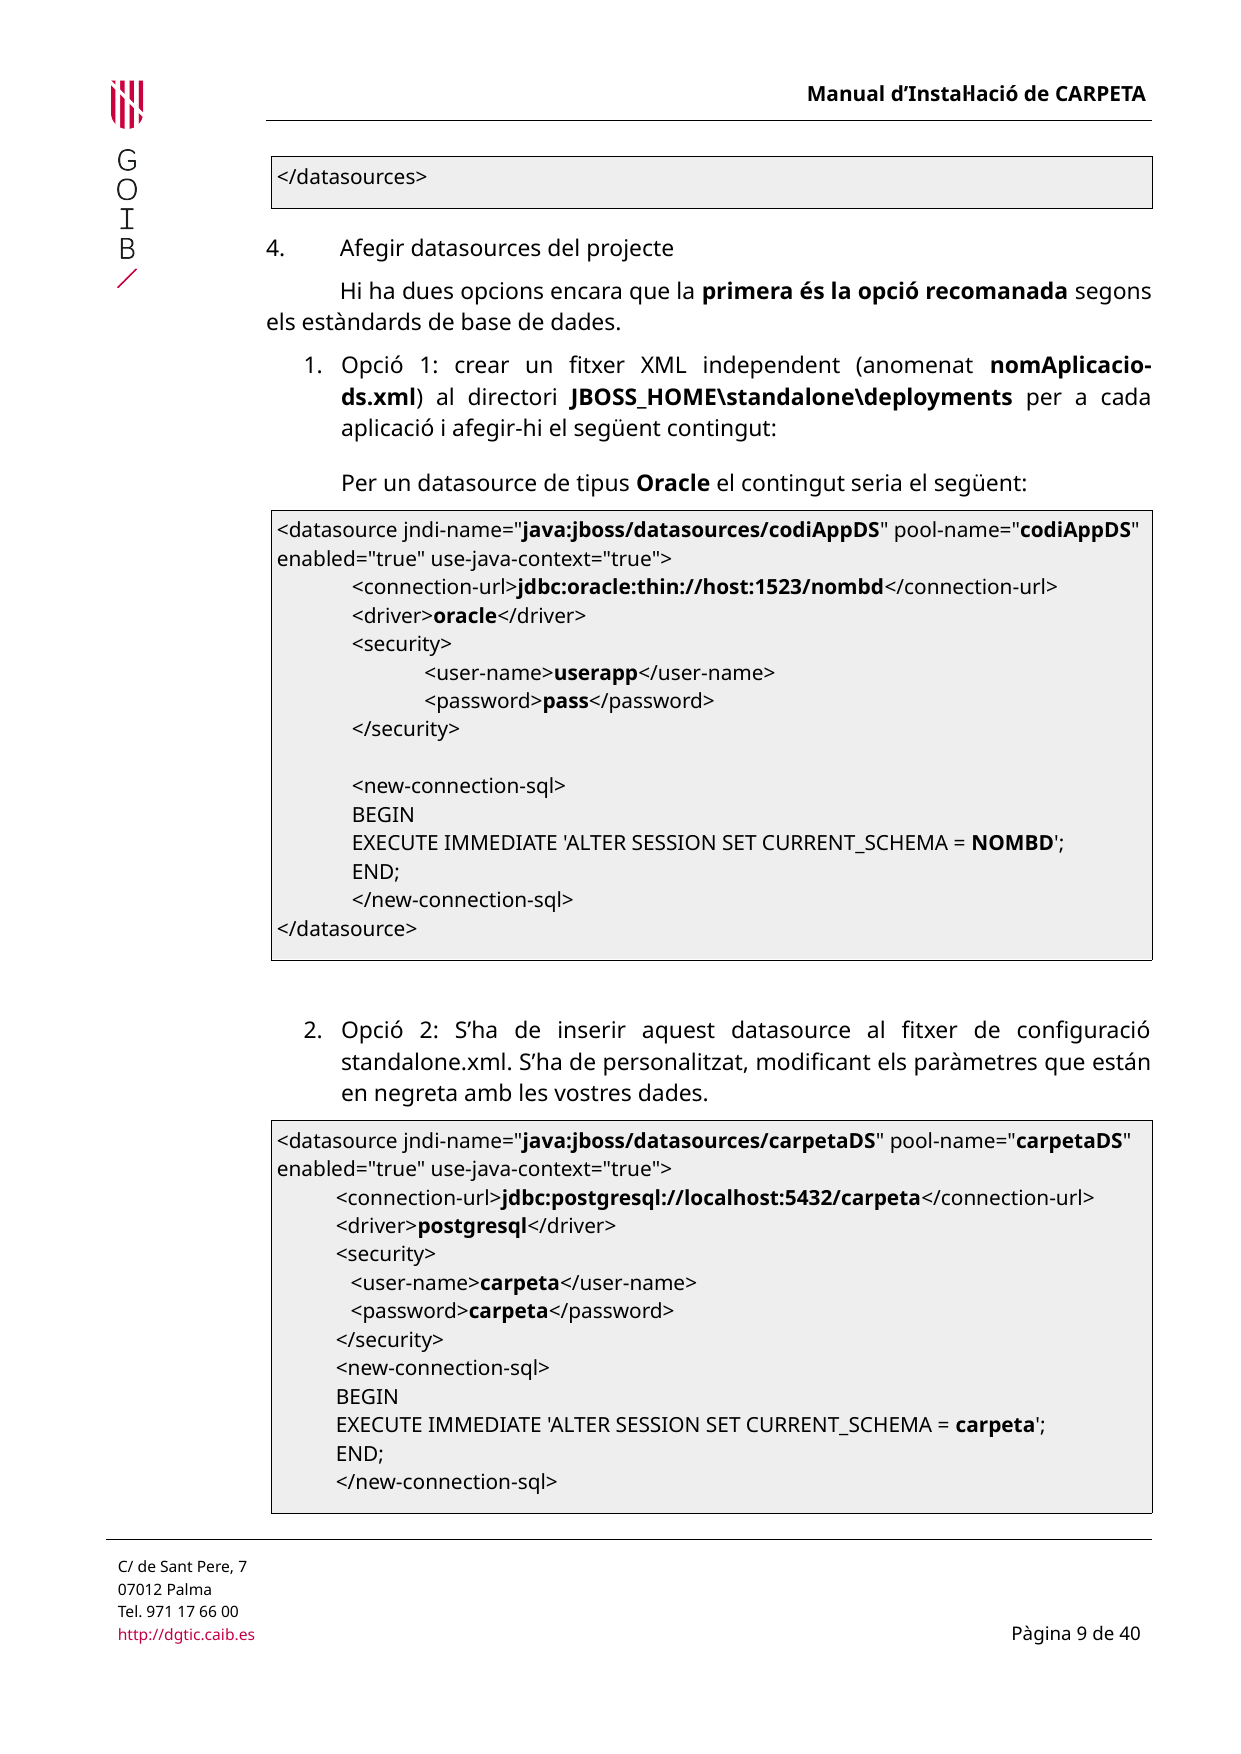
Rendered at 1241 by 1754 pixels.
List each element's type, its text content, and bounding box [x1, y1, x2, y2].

table_header <datasource jndi-name="java:jboss/datasources/carpetaDS" pool-name="carpetaDS" enabled="true" use-java-context="true"> <connection-url>jdbc:postgresql://localhost:5432/carpeta</connection-url> <driver>postgresql</driver> <security> <user-name>carpeta</user-name> <password>carpeta</password> </security> <new-connection-sql> BEGIN EXECUTE IMMEDIATE 'ALTER SESSION SET CURRENT_SCHEMA = carpeta'; END; </new-connection-sql> [272, 1121, 1152, 1513]
picture [82, 57, 172, 319]
table_header </datasources> [272, 157, 1152, 208]
text Hi ha dues opcions encara que la primera és la opció recomanada segons els estàndards de base de dades. [266, 275, 1152, 337]
table_header <datasource jndi-name="java:jboss/datasources/codiAppDS" pool-name="codiAppDS" enabled="true" use-java-context="true"> <connection-url>jdbc:oracle:thin://host:1523/nombd</connection-url> <driver>oracle</driver> <security> <user-name>userapp</user-name> <password>pass</password> </security> <new-connection-sql> BEGIN EXECUTE IMMEDIATE 'ALTER SESSION SET CURRENT_SCHEMA = NOMBD'; END; </new-connection-sql> </datasource> [272, 511, 1152, 959]
list Opció 2: S’ha de inserir aquest datasource al fitxer de configuració standalone.xml. S’ha de personalitzat, modificant els paràmetres que están en negreta amb les vostres dades. [303, 1014, 1152, 1108]
text 4. Afegir datasources del projecte [266, 232, 1152, 263]
list Opció 1: crear un fitxer XML independent (anomenat nomAplicacio-ds.xml) al directori JBOSS_HOME\standalone\deployments per a cada aplicació i afegir-hi el següent contingut: [303, 349, 1152, 443]
list Per un datasource de tipus Oracle el contingut seria el següent: [303, 467, 1152, 498]
